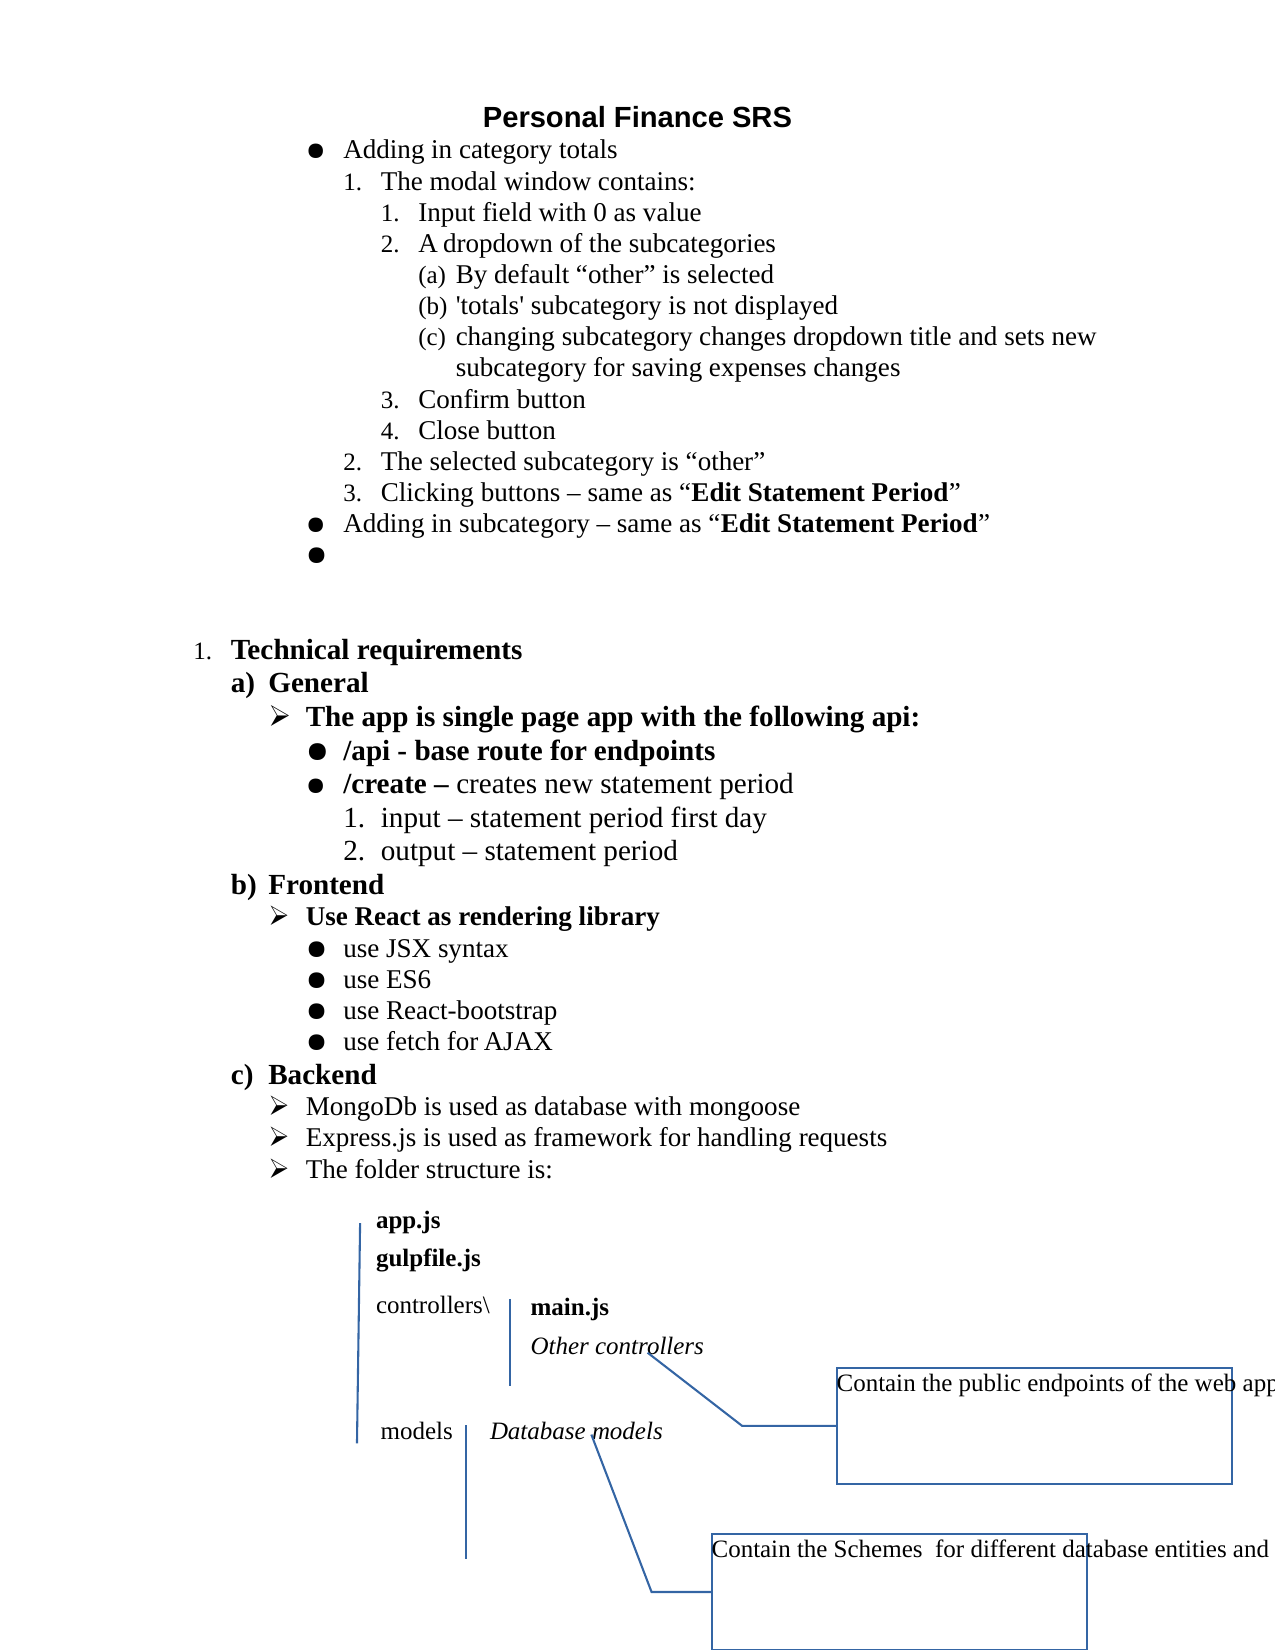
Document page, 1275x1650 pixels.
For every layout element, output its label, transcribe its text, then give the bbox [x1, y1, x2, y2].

list The modal window contains: [343, 165, 1157, 196]
list use React-bootstrap [306, 994, 1157, 1026]
list By default “other” is selected [418, 258, 1157, 289]
text models [380, 1416, 490, 1444]
list output – statement period [343, 833, 1157, 867]
list Backend [231, 1057, 1157, 1090]
list Close button [381, 414, 1157, 445]
list A dropdown of the subcategories [381, 227, 1157, 258]
list use JSX syntax [306, 932, 1157, 963]
list /create – creates new statement period [306, 766, 1157, 800]
list The selected subcategory is “other” [343, 445, 1157, 476]
list Input field with 0 as value [381, 196, 1157, 227]
list Use React as rendering library [268, 901, 1157, 932]
list /api - base route for endpoints [306, 733, 1157, 766]
text main.js [530, 1292, 640, 1321]
text Other controllers [530, 1331, 749, 1359]
list Adding in category totals [306, 133, 1157, 165]
list Express.js is used as framework for handling requests [268, 1122, 1157, 1153]
list General [231, 666, 1157, 699]
list changing subcategory changes dropdown title and sets new subcategory for saving expenses changes [418, 320, 1157, 383]
list The app is single page app with the following api: [268, 699, 1157, 733]
text app.js [376, 1205, 485, 1234]
list MongoDb is used as database with mongoose [268, 1090, 1157, 1122]
list Clicking buttons – same as “Edit Statement Period” [343, 476, 1157, 507]
list 'totals' subcategory is not displayed [418, 289, 1157, 320]
list use fetch for AJAX [306, 1026, 1157, 1057]
list The folder structure is: [268, 1153, 1157, 1184]
text Database models [490, 1416, 669, 1444]
list Confirm button [381, 383, 1157, 414]
text gulpfile.js [376, 1246, 485, 1272]
list Frontend [231, 867, 1157, 901]
list Adding in subcategory – same as “Edit Statement Period” [306, 507, 1157, 538]
list input – statement period first day [343, 800, 1157, 833]
list use ES6 [306, 963, 1157, 994]
text controllers\ [376, 1291, 510, 1319]
list Technical requirements [193, 632, 1157, 666]
